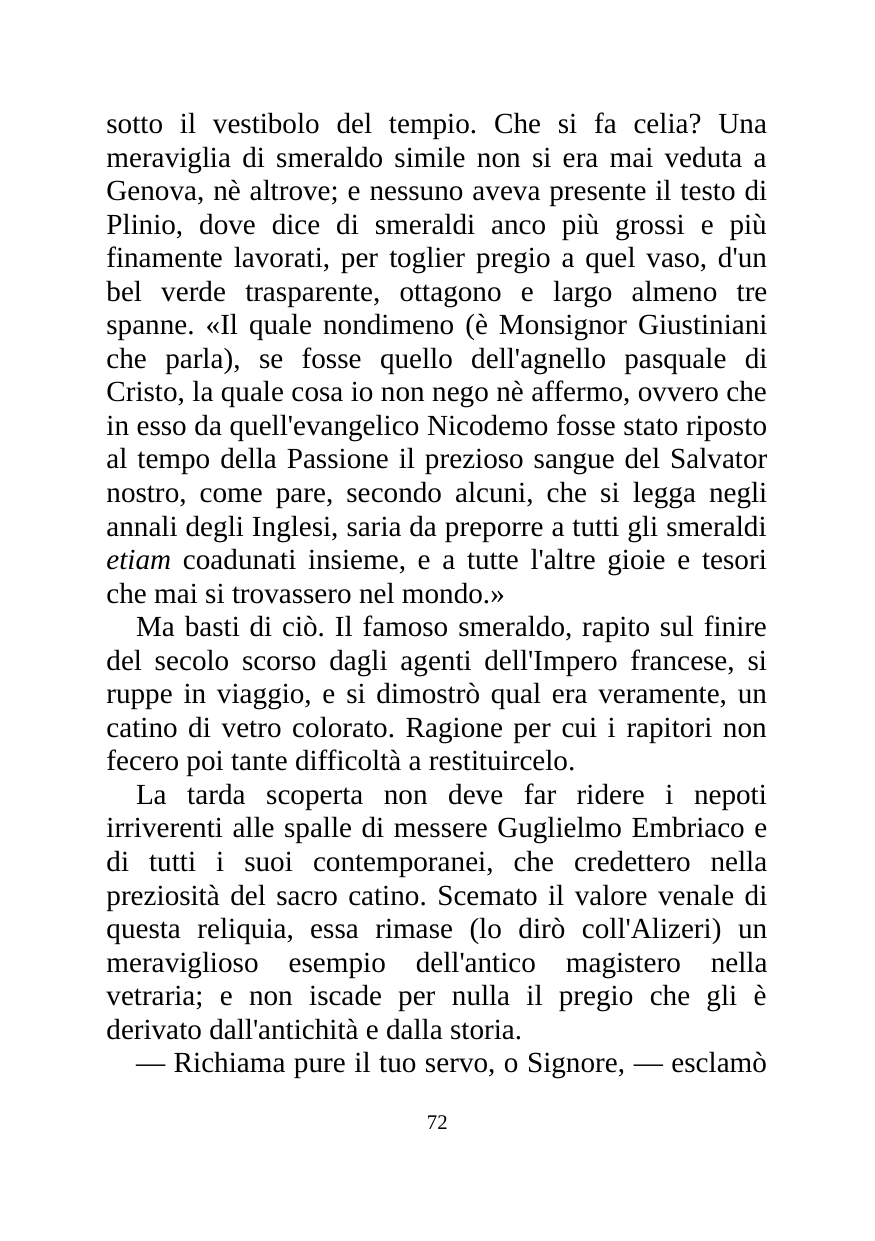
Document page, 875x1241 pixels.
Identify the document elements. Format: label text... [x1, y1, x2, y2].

text sotto il vestibolo del tempio. Che si fa celia? Una meraviglia di smeraldo simile non si era mai veduta a Genova, nè altrove; e nessuno aveva presente il testo di Plinio, dove dice di smeraldi anco più grossi e più finamente lavorati, per toglier pregio a quel vaso, d'un bel verde trasparente, ottagono e largo almeno tre spanne. «Il quale nondimeno (è Monsignor Giustiniani che parla), se fosse quello dell'agnello pasquale di Cristo, la quale cosa io non nego nè affermo, ovvero che in esso da quell'evangelico Nicodemo fosse stato riposto al tempo della Passione il prezioso sangue del Salvator nostro, come pare, secondo alcuni, che si legga negli annali degli Inglesi, saria da preporre a tutti gli smeraldi etiam coadunati insieme, e a tutte l'altre gioie e tesori che mai si trovassero nel mondo.» [106, 106, 768, 609]
text Ma basti di ciò. Il famoso smeraldo, rapito sul finire del secolo scorso dagli agenti dell'Impero francese, si ruppe in viaggio, e si dimostrò qual era veramente, un catino di vetro colorato. Ragione per cui i rapitori non fecero poi tante difficoltà a restituircelo. [106, 609, 768, 777]
text — Richiama pure il tuo servo, o Signore, — esclamò [106, 1045, 768, 1079]
text La tarda scoperta non deve far ridere i nepoti irriverenti alle spalle di messere Guglielmo Embriaco e di tutti i suoi contemporanei, che credettero nella preziosità del sacro catino. Scemato il valore venale di questa reliquia, essa rimase (lo dirò coll'Alizeri) un meraviglioso esempio dell'antico magistero nella vetraria; e non iscade per nulla il pregio che gli è derivato dall'antichità e dalla storia. [106, 777, 768, 1045]
